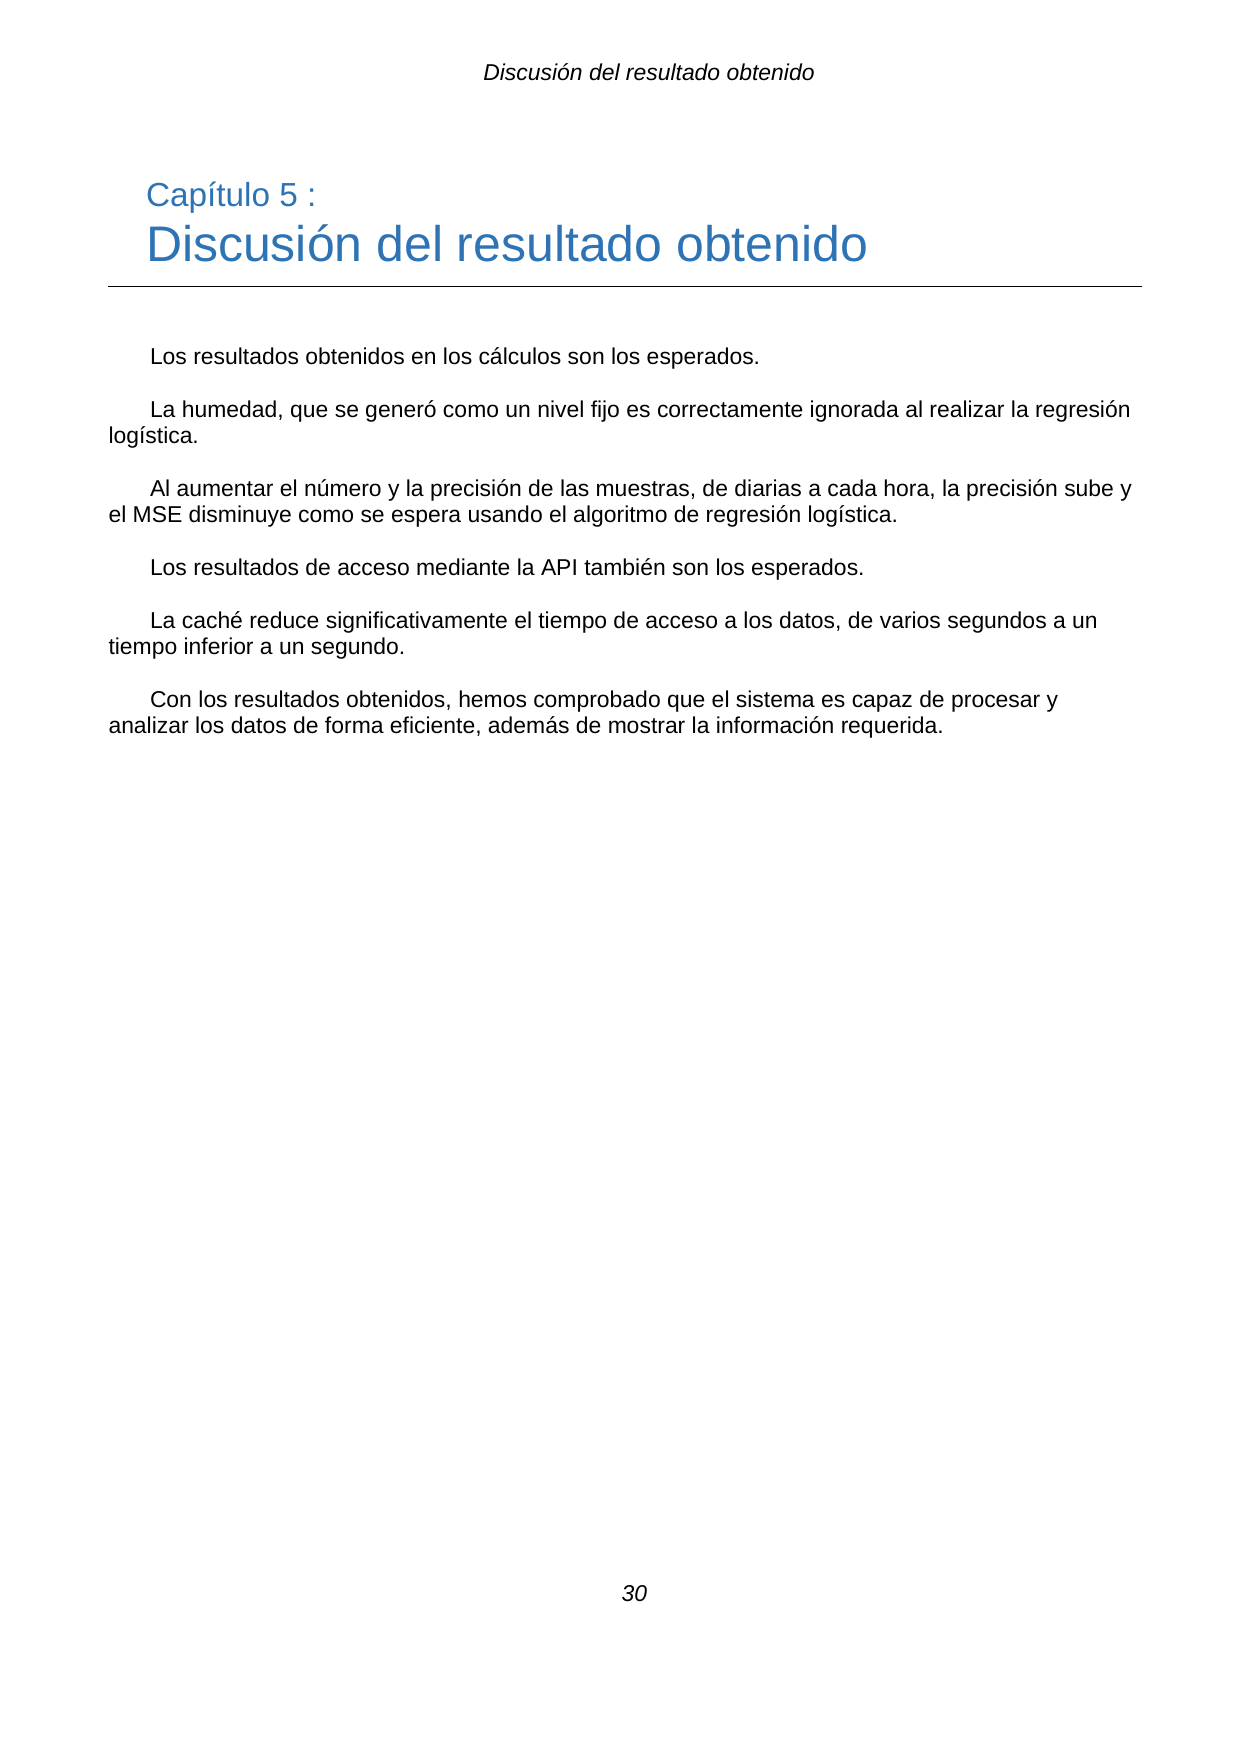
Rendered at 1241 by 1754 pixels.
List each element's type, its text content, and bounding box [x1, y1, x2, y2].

text La humedad, que se generó como un nivel fijo es correctamente ignorada al realizar la regresión logística. [108, 396, 1142, 448]
subtitle Discusión del resultado obtenido [146, 176, 1142, 271]
text Los resultados obtenidos en los cálculos son los esperados. [108, 343, 1142, 369]
text Los resultados de acceso mediante la API también son los esperados. [108, 554, 1142, 580]
text La caché reduce significativamente el tiempo de acceso a los datos, de varios segundos a un tiempo inferior a un segundo. [108, 607, 1142, 659]
text Al aumentar el número y la precisión de las muestras, de diarias a cada hora, la precisión sube y el MSE disminuye como se espera usando el algoritmo de regresión logística. [108, 475, 1142, 527]
text Con los resultados obtenidos, hemos comprobado que el sistema es capaz de procesar y analizar los datos de forma eficiente, además de mostrar la información requerida. [108, 686, 1142, 738]
